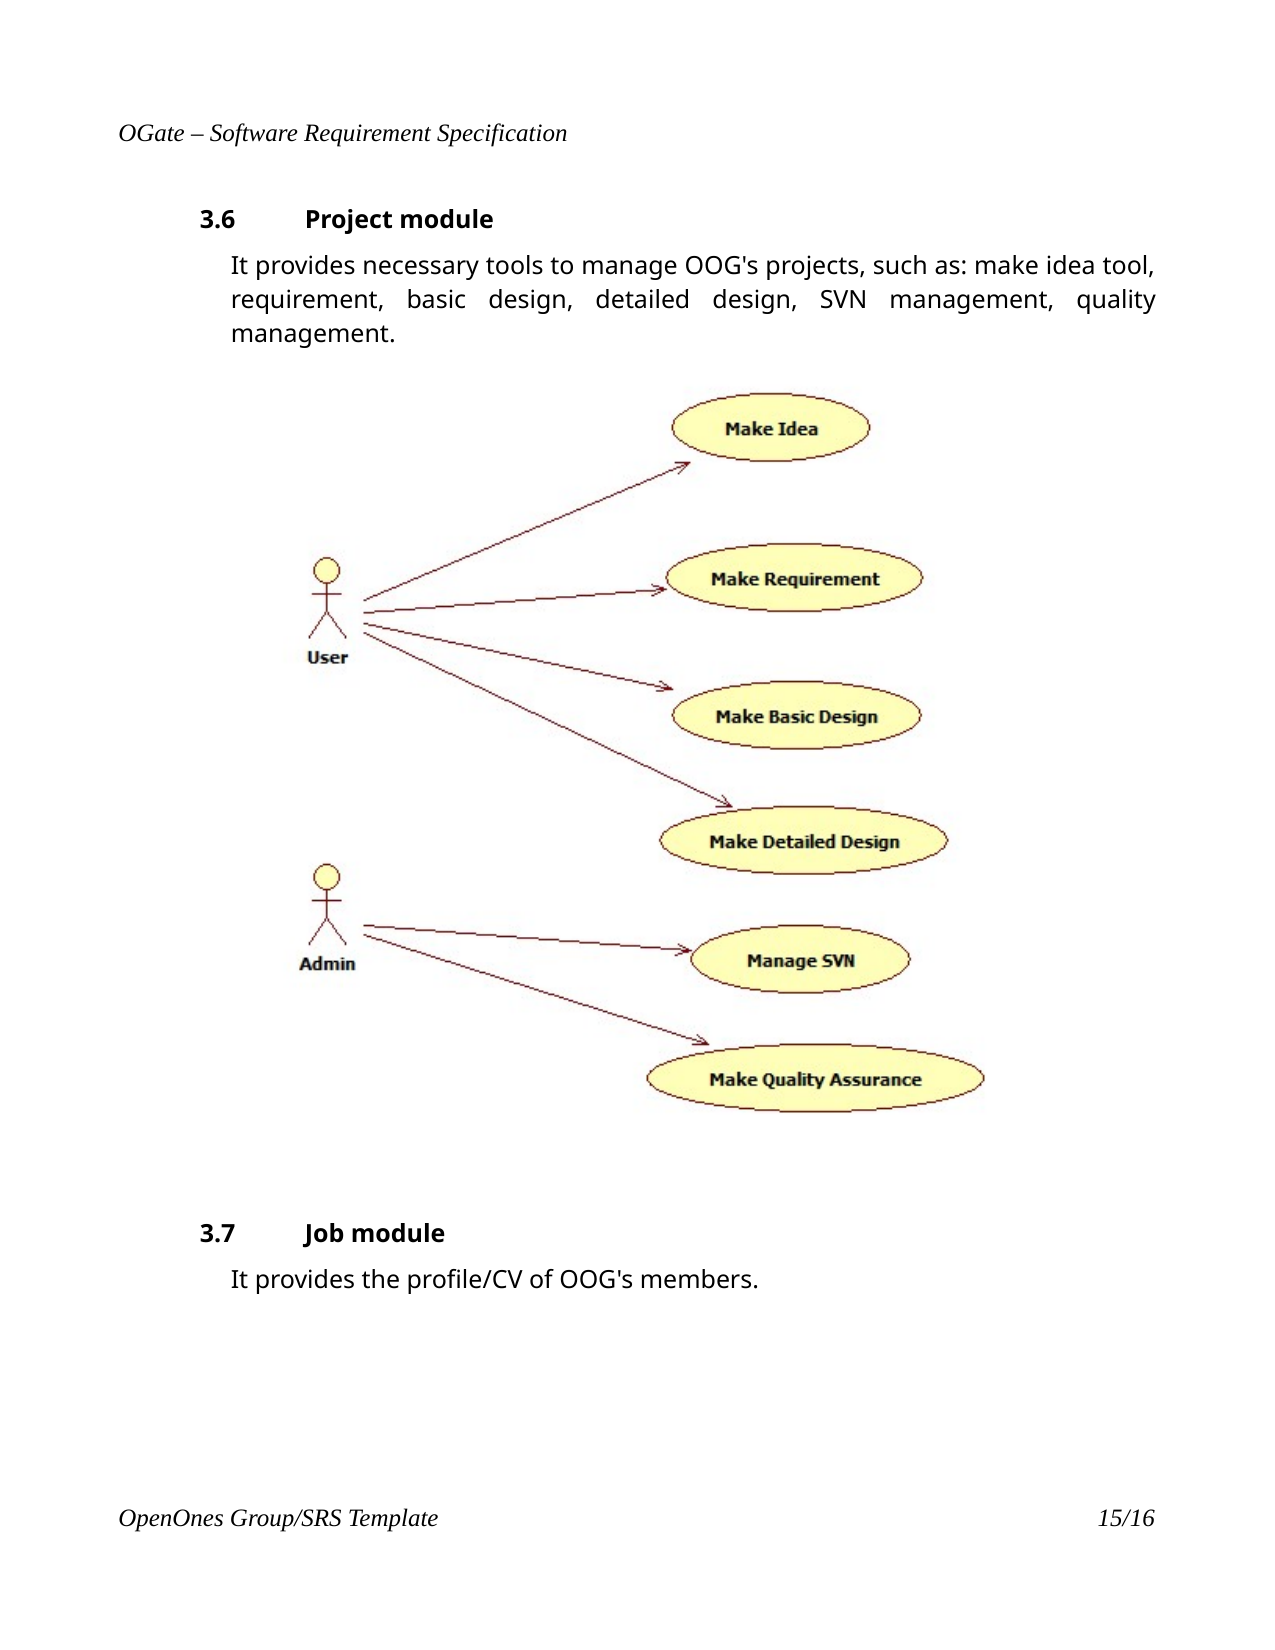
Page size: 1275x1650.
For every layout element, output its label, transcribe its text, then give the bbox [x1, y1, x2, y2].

subtitle Project module [193, 201, 1157, 235]
list It provides the profile/CV of OOG's members. [193, 1262, 1157, 1296]
list It provides necessary tools to manage OOG's projects, such as: make idea tool, requirement, basic design, detailed design, SVN management, quality management. [193, 248, 1157, 350]
picture [259, 362, 1016, 1144]
subtitle Job module [193, 1215, 1157, 1249]
